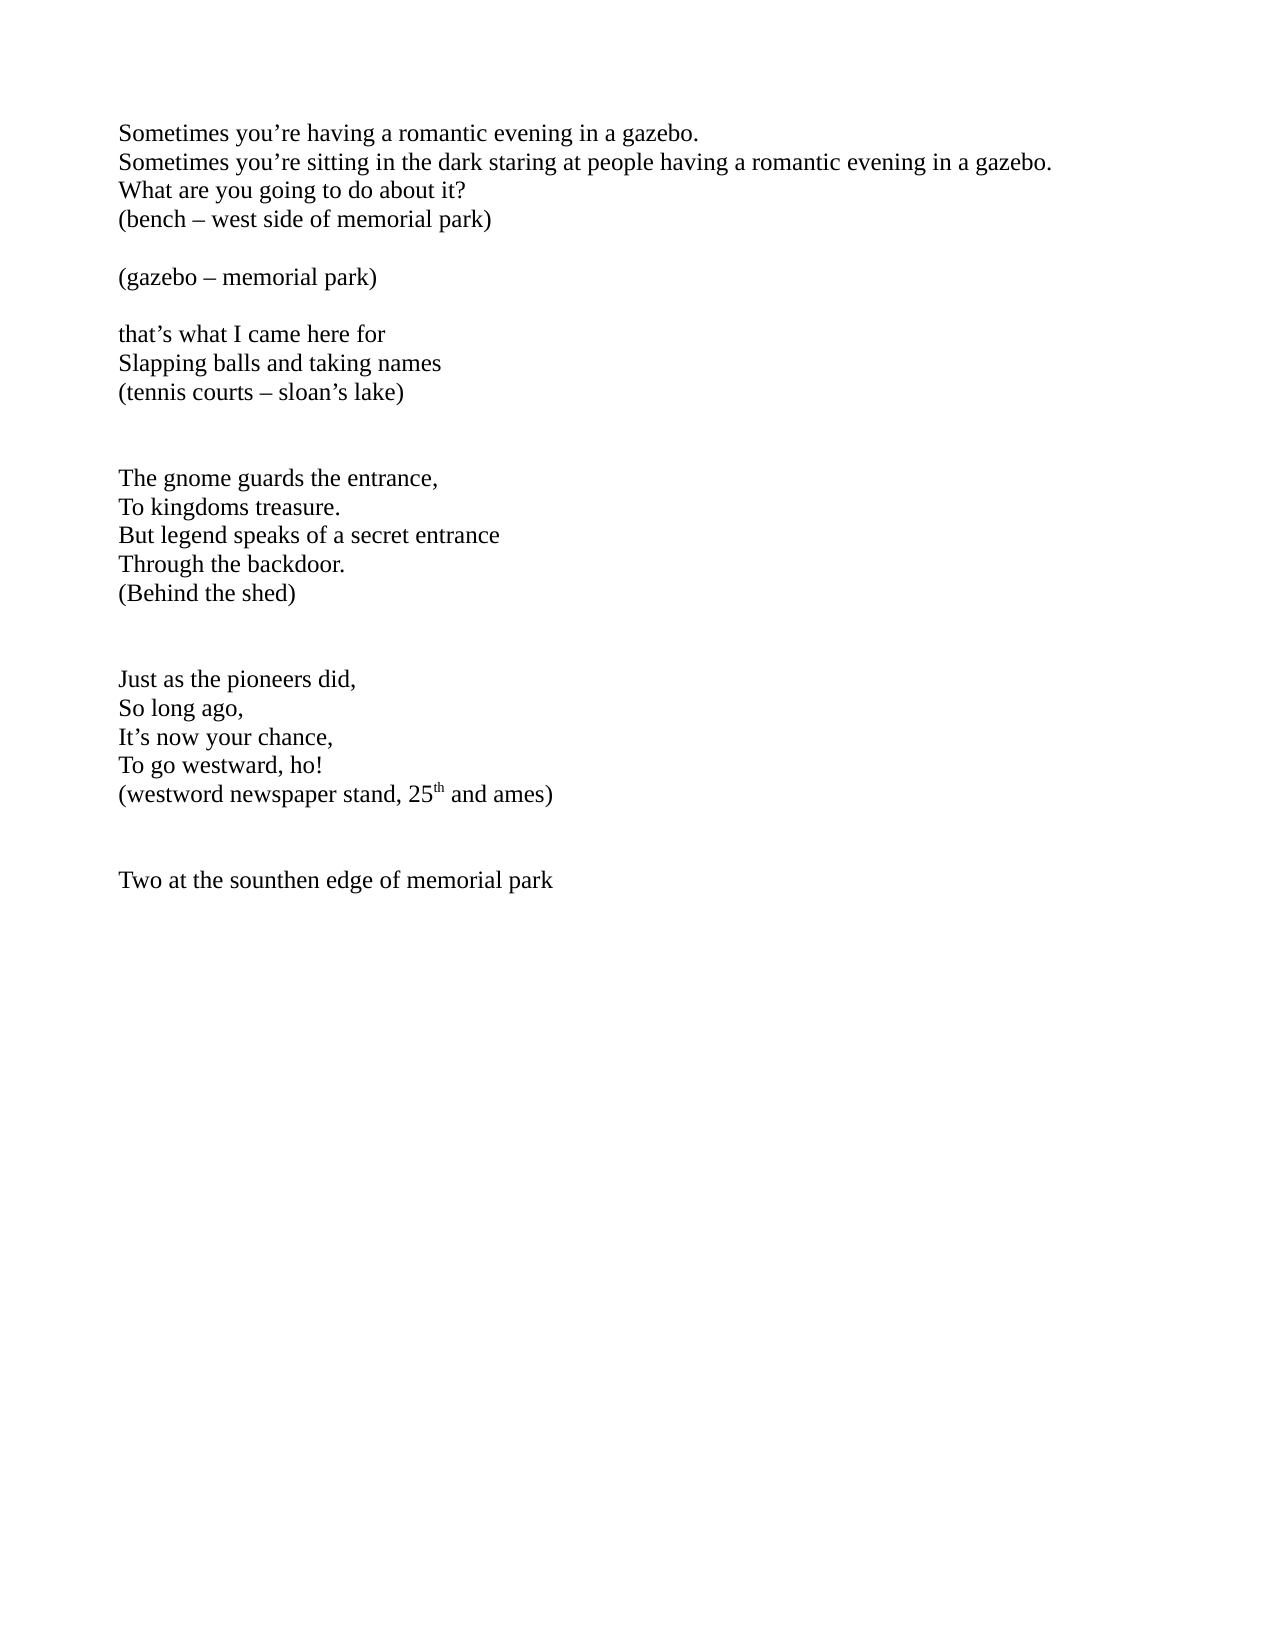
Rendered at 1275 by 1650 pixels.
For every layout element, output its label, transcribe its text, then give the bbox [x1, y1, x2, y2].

text To go westward, ho! [118, 751, 1157, 779]
text (Behind the shed) [118, 578, 1157, 607]
text Sometimes you’re having a romantic evening in a gazebo. [118, 118, 1157, 147]
text Slapping balls and taking names [118, 348, 1157, 377]
text (tennis courts – sloan’s lake) [118, 377, 1157, 406]
text Two at the sounthen edge of memorial park [118, 866, 1157, 894]
text The gnome guards the entrance, [118, 463, 1157, 492]
text It’s now your chance, [118, 722, 1157, 751]
text Sometimes you’re sitting in the dark staring at people having a romantic evening in a gazebo. [118, 147, 1157, 176]
text What are you going to do about it? [118, 176, 1157, 204]
text To kingdoms treasure. [118, 492, 1157, 521]
text So long ago, [118, 693, 1157, 722]
text (gazebo – memorial park) [118, 262, 1157, 291]
text Just as the pioneers did, [118, 664, 1157, 693]
text But legend speaks of a secret entrance [118, 521, 1157, 549]
text that’s what I came here for [118, 319, 1157, 348]
text Through the backdoor. [118, 549, 1157, 578]
text (westword newspaper stand, 25th and ames) [118, 779, 1157, 808]
text (bench – west side of memorial park) [118, 204, 1157, 233]
